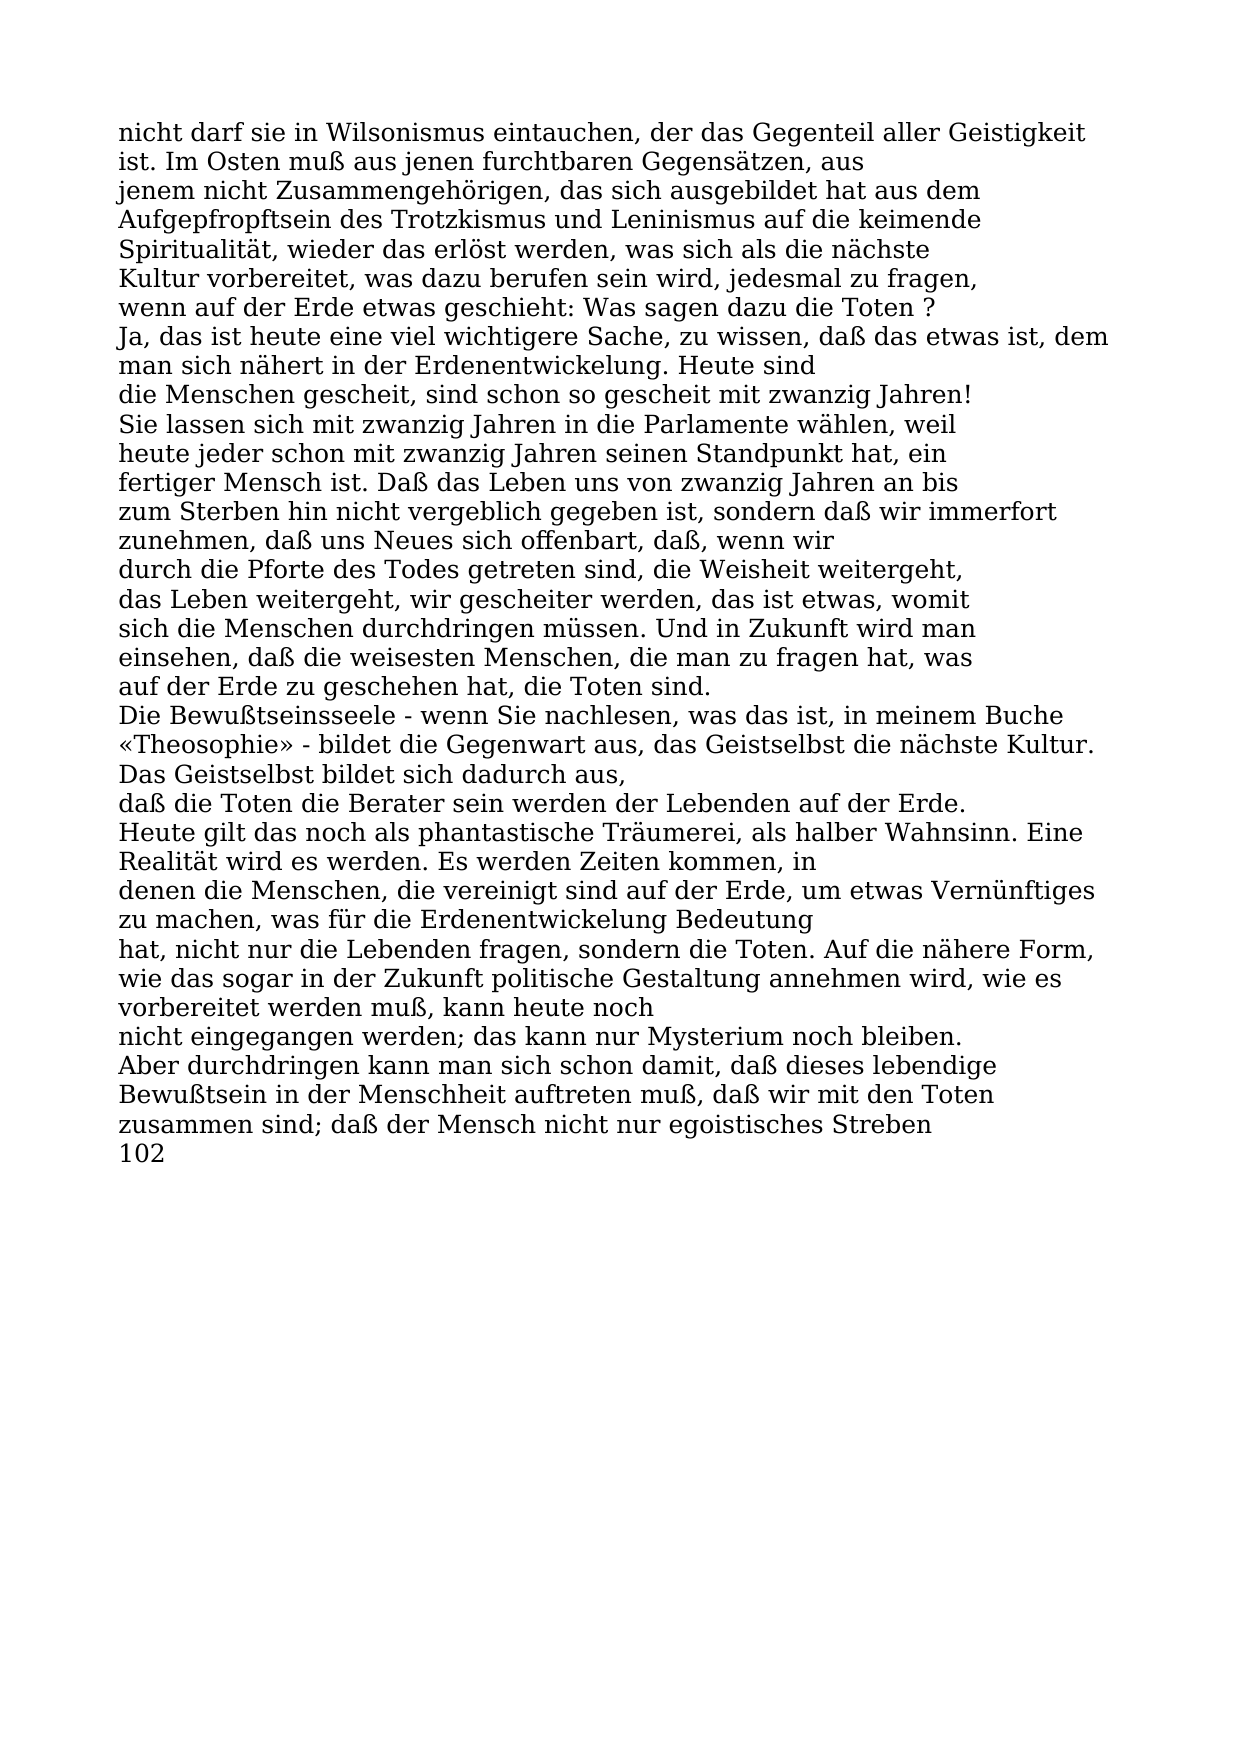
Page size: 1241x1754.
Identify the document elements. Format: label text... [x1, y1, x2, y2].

text auf der Erde zu geschehen hat, die Toten sind. [118, 672, 1122, 701]
text Sie lassen sich mit zwanzig Jahren in die Parlamente wählen, weil [118, 410, 1122, 439]
text nicht eingegangen werden; das kann nur Mysterium noch bleiben. [118, 1022, 1122, 1051]
text sich die Menschen durchdringen müssen. Und in Zukunft wird man [118, 614, 1122, 643]
text 102 [118, 1139, 1122, 1168]
text Kultur vorbereitet, was dazu berufen sein wird, jedesmal zu fragen, [118, 264, 1122, 293]
text Heute gilt das noch als phantastische Träumerei, als halber Wahnsinn. Eine Realität wird es werden. Es werden Zeiten kommen, in [118, 818, 1122, 876]
text wenn auf der Erde etwas geschieht: Was sagen dazu die Toten ? [118, 293, 1122, 322]
text Ja, das ist heute eine viel wichtigere Sache, zu wissen, daß das etwas ist, dem man sich nähert in der Erdenentwickelung. Heute sind [118, 322, 1122, 381]
text zum Sterben hin nicht vergeblich gegeben ist, sondern daß wir immerfort zunehmen, daß uns Neues sich offenbart, daß, wenn wir [118, 497, 1122, 556]
text Aufgepfropftsein des Trotzkismus und Leninismus auf die keimende Spiritualität, wieder das erlöst werden, was sich als die nächste [118, 206, 1122, 264]
text Bewußtsein in der Menschheit auftreten muß, daß wir mit den Toten zusammen sind; daß der Mensch nicht nur egoistisches Streben [118, 1081, 1122, 1139]
text hat, nicht nur die Lebenden fragen, sondern die Toten. Auf die nähere Form, wie das sogar in der Zukunft politische Gestaltung annehmen wird, wie es vorbereitet werden muß, kann heute noch [118, 935, 1122, 1022]
text Aber durchdringen kann man sich schon damit, daß dieses lebendige [118, 1051, 1122, 1081]
text Die Bewußtseinsseele - wenn Sie nachlesen, was das ist, in meinem Buche «Theosophie» - bildet die Gegenwart aus, das Geistselbst die nächste Kultur. Das Geistselbst bildet sich dadurch aus, [118, 701, 1122, 789]
text einsehen, daß die weisesten Menschen, die man zu fragen hat, was [118, 643, 1122, 672]
text fertiger Mensch ist. Daß das Leben uns von zwanzig Jahren an bis [118, 468, 1122, 497]
text jenem nicht Zusammengehörigen, das sich ausgebildet hat aus dem [118, 176, 1122, 206]
text durch die Pforte des Todes getreten sind, die Weisheit weitergeht, [118, 556, 1122, 585]
text das Leben weitergeht, wir gescheiter werden, das ist etwas, womit [118, 585, 1122, 614]
text daß die Toten die Berater sein werden der Lebenden auf der Erde. [118, 789, 1122, 818]
text die Menschen gescheit, sind schon so gescheit mit zwanzig Jahren! [118, 381, 1122, 410]
text heute jeder schon mit zwanzig Jahren seinen Standpunkt hat, ein [118, 439, 1122, 468]
text nicht darf sie in Wilsonismus eintauchen, der das Gegenteil aller Geistigkeit ist. Im Osten muß aus jenen furchtbaren Gegensätzen, aus [118, 118, 1122, 176]
text denen die Menschen, die vereinigt sind auf der Erde, um etwas Vernünftiges zu machen, was für die Erdenentwickelung Bedeutung [118, 876, 1122, 935]
